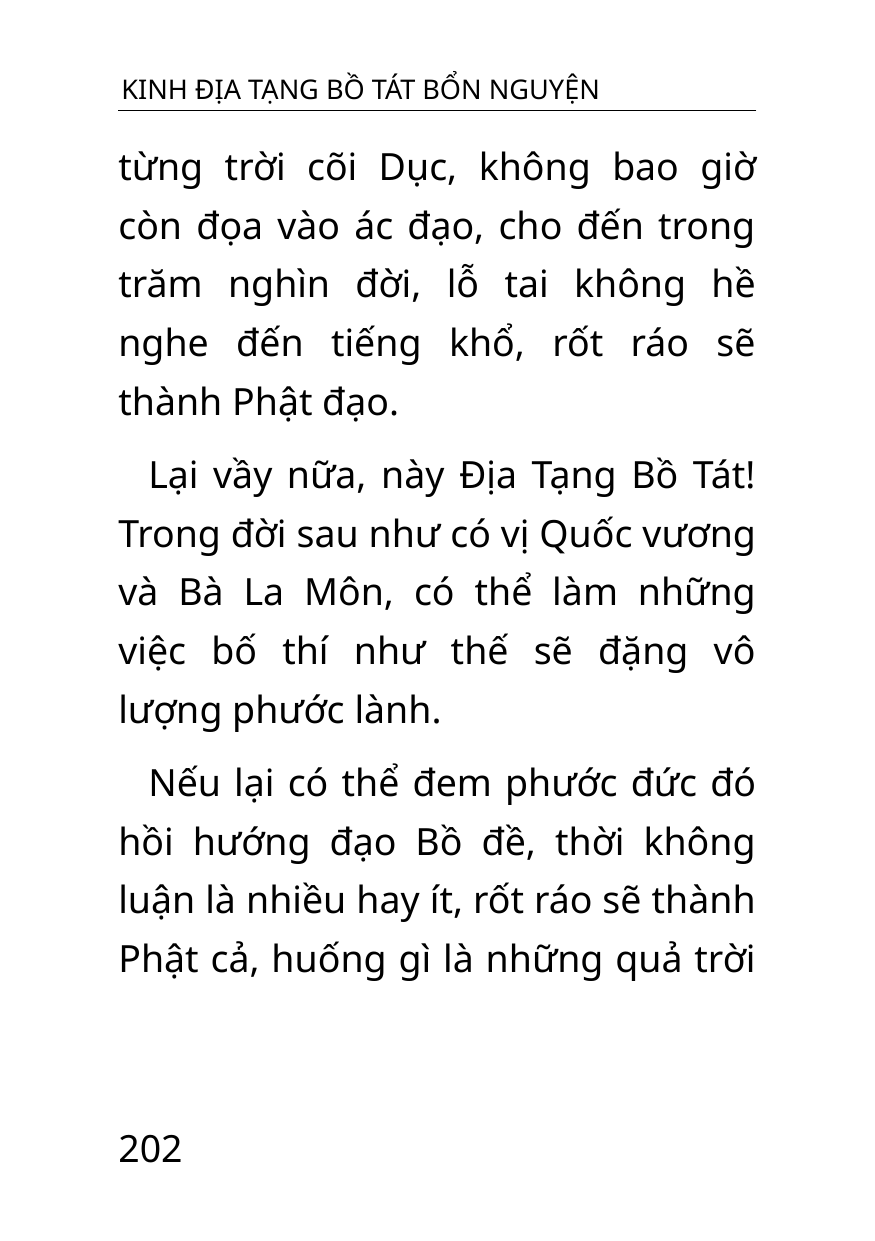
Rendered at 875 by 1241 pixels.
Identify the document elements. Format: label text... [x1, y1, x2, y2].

text từng trời cõi Dục, không bao giờ còn đọa vào ác đạo, cho đến trong trăm nghìn đời, lỗ tai không hề nghe đến tiếng khổ, rốt ráo sẽ thành Phật đạo. [118, 141, 756, 426]
text Lại vầy nữa, này Địa Tạng Bồ Tát! Trong đời sau như có vị Quốc vương và Bà La Môn, có thể làm những việc bố thí như thế sẽ đặng vô lượng phước lành. [118, 448, 756, 734]
text Nếu lại có thể đem phước đức đó hồi hướng đạo Bồ đề, thời không luận là nhiều hay ít, rốt ráo sẽ thành Phật cả, huống gì là những quả trời [118, 756, 756, 983]
